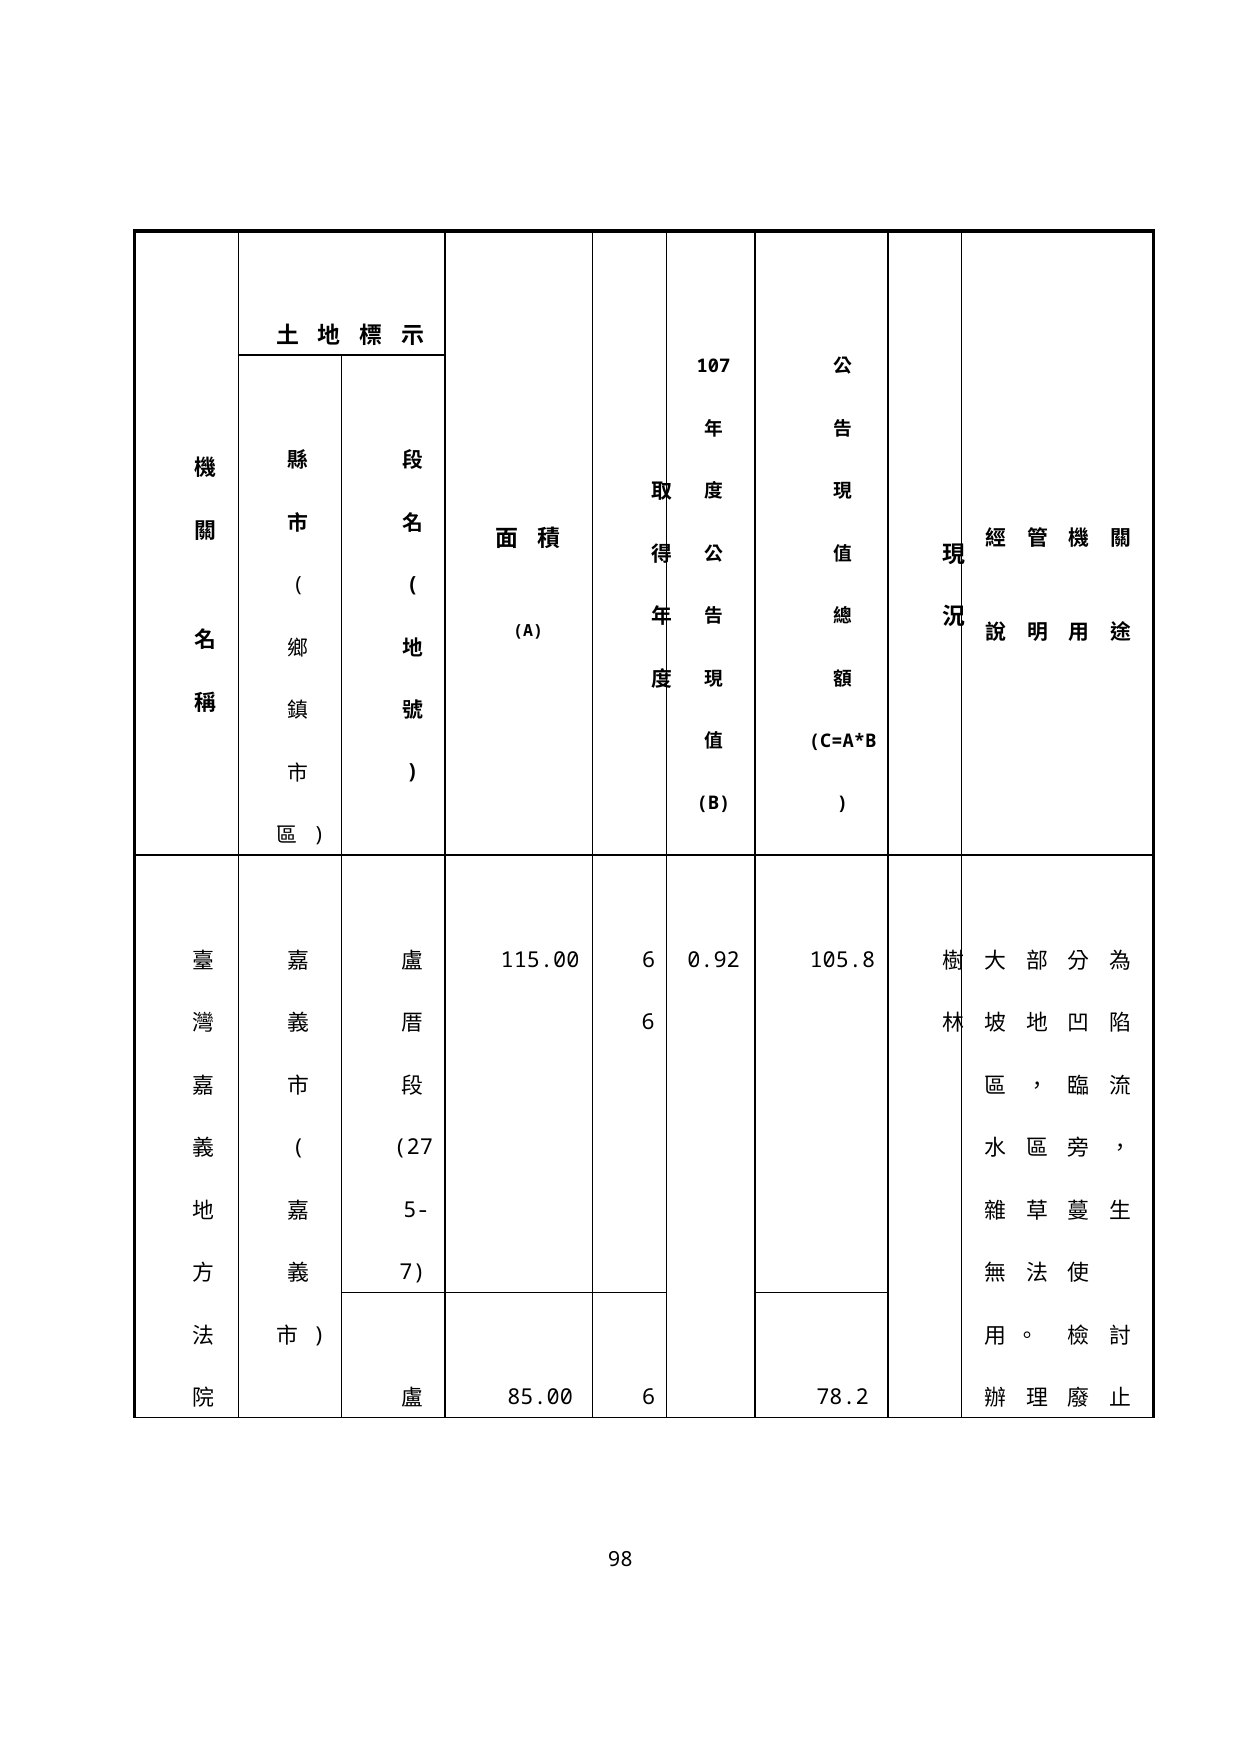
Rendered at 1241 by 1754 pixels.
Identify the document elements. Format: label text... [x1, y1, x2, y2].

table_header 經管機關 說明用途 [962, 233, 1152, 854]
table_header 現況 [889, 233, 961, 854]
table_cell 縣市 (鄉鎮市區) [239, 356, 341, 854]
table_cell 6 [593, 1293, 666, 1417]
table_cell 115.00 [446, 856, 592, 1292]
table_header 取得年度 [593, 233, 666, 854]
table_header 機關 名稱 [136, 233, 238, 854]
table_cell 樹林 [889, 856, 961, 1417]
table_cell 盧 [342, 1293, 444, 1417]
table_cell 盧厝段(275-7) [342, 856, 444, 1292]
table_cell 嘉義市 (嘉義市) [239, 856, 341, 1417]
table_header 面積 (A) [446, 233, 592, 854]
table_header 土地標示 [239, 233, 444, 354]
table_cell 66 [593, 856, 666, 1292]
table_cell 78.2 [756, 1293, 887, 1417]
table_cell 段名 (地號) [342, 356, 444, 854]
table_header 公告現值總額(C=A*B) [756, 233, 887, 854]
table_cell 85.00 [446, 1293, 592, 1417]
table_cell 0.92 [667, 856, 754, 1417]
table_cell 大部分為坡地凹陷區，臨流水區旁，雜草蔓生無法使用。檢討辦理廢止 [962, 856, 1152, 1417]
table_cell 105.8 [756, 856, 887, 1292]
table_cell 臺灣嘉義地方法院 [136, 856, 238, 1417]
table_header 107年度公告現值(B) [667, 233, 754, 854]
